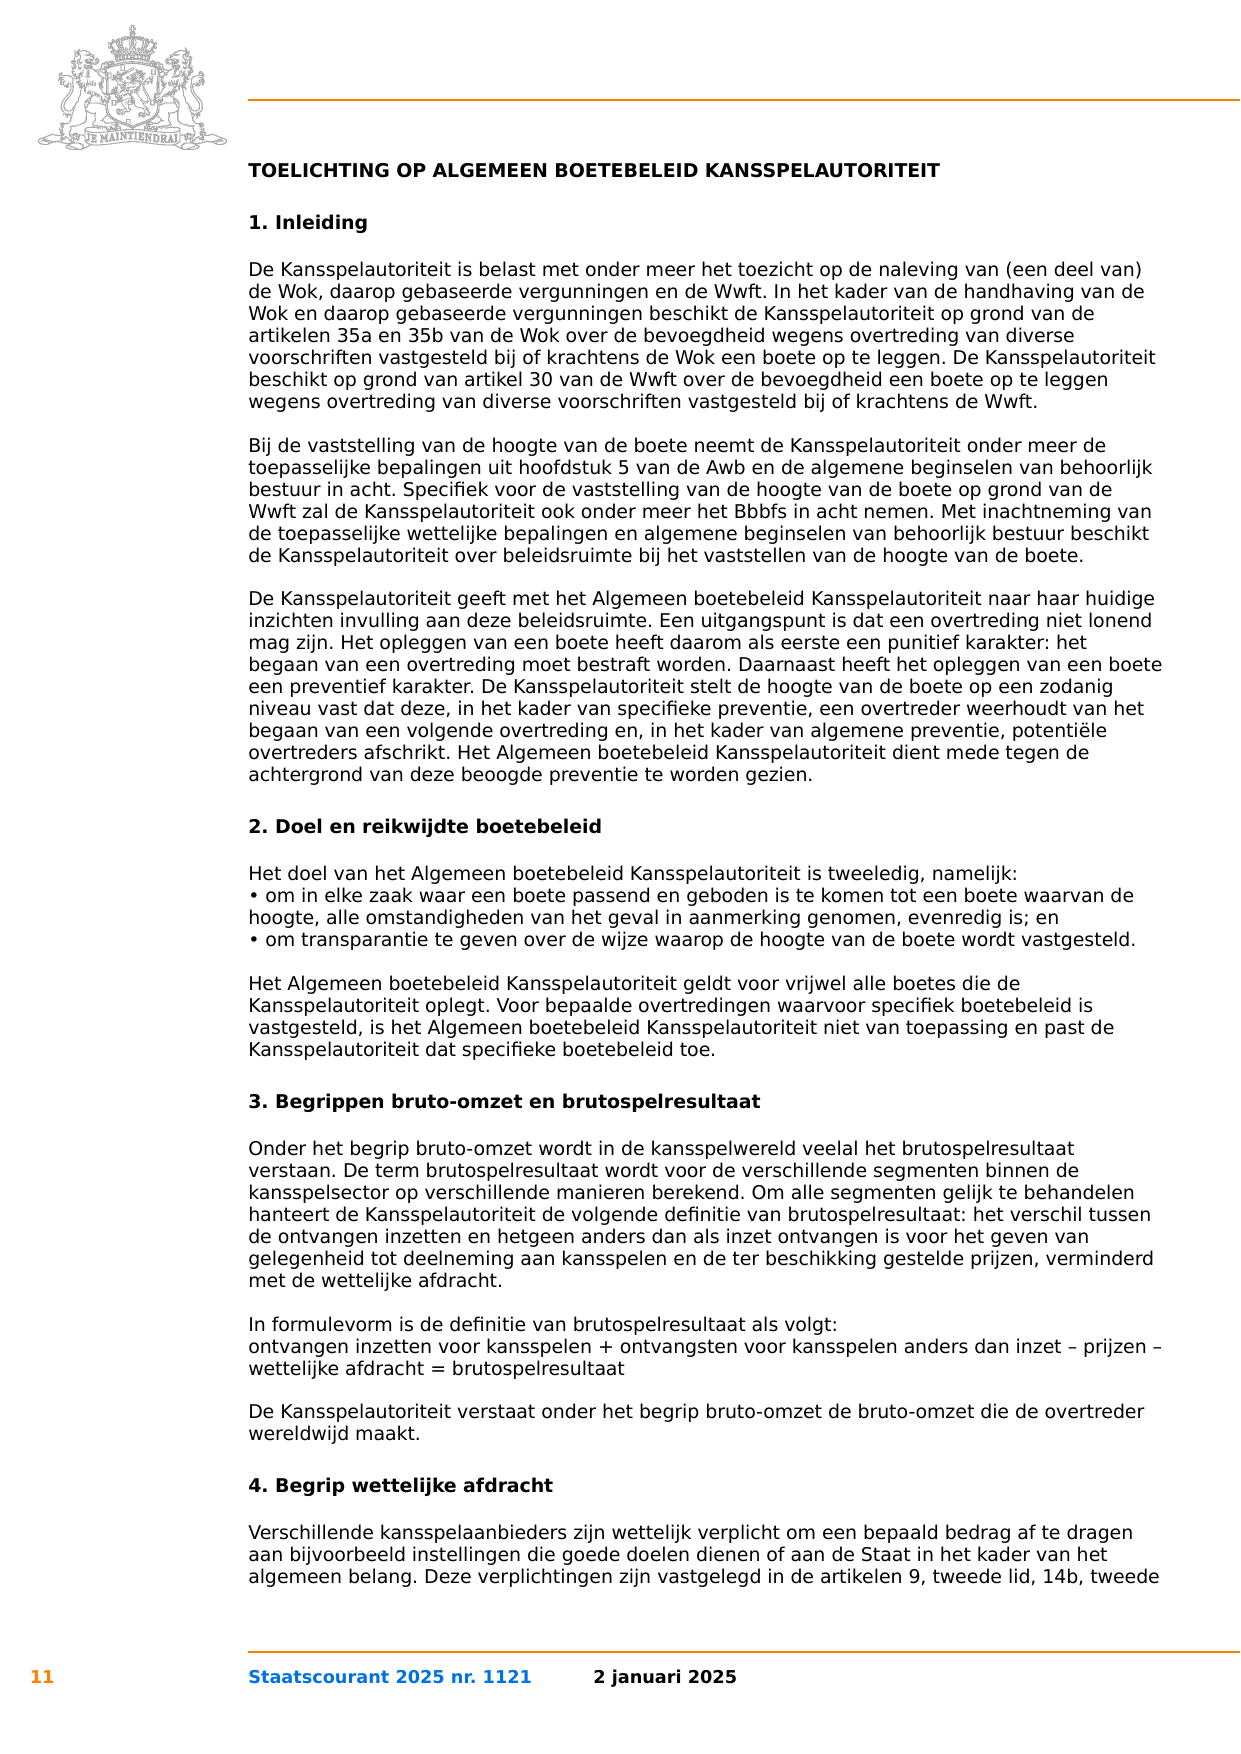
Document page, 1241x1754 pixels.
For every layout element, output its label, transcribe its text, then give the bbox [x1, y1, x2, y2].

text Het doel van het Algemeen boetebeleid Kansspelautoriteit is tweeledig, namelijk: [248, 863, 1163, 885]
text De Kansspelautoriteit geeft met het Algemeen boetebeleid Kansspelautoriteit naar haar huidige inzichten invulling aan deze beleidsruimte. Een uitgangspunt is dat een overtreding niet lonend mag zijn. Het opleggen van een boete heeft daarom als eerste een punitief karakter: het begaan van een overtreding moet bestraft worden. Daarnaast heeft het opleggen van een boete een preventief karakter. De Kansspelautoriteit stelt de hoogte van de boete op een zodanig niveau vast dat deze, in het kader van specifieke preventie, een overtreder weerhoudt van het begaan van een volgende overtreding en, in het kader van algemene preventie, potentiële overtreders afschrikt. Het Algemeen boetebeleid Kansspelautoriteit dient mede tegen de achtergrond van deze beoogde preventie te worden gezien. [248, 588, 1163, 786]
text Verschillende kansspelaanbieders zijn wettelijk verplicht om een bepaald bedrag af te dragen aan bijvoorbeeld instellingen die goede doelen dienen of aan de Staat in het kader van het algemeen belang. Deze verplichtingen zijn vastgelegd in de artikelen 9, tweede lid, 14b, tweede [248, 1522, 1163, 1588]
text • om in elke zaak waar een boete passend en geboden is te komen tot een boete waarvan de hoogte, alle omstandigheden van het geval in aanmerking genomen, evenredig is; en [248, 885, 1163, 929]
text De Kansspelautoriteit is belast met onder meer het toezicht op de naleving van (een deel van) de Wok, daarop gebaseerde vergunningen en de Wwft. In het kader van de handhaving van de Wok en daarop gebaseerde vergunningen beschikt de Kansspelautoriteit op grond van de artikelen 35a en 35b van de Wok over de bevoegdheid wegens overtreding van diverse voorschriften vastgesteld bij of krachtens de Wok een boete op te leggen. De Kansspelautoriteit beschikt op grond van artikel 30 van de Wwft over de bevoegdheid een boete op te leggen wegens overtreding van diverse voorschriften vastgesteld bij of krachtens de Wwft. [248, 259, 1163, 413]
text Bij de vaststelling van de hoogte van de boete neemt de Kansspelautoriteit onder meer de toepasselijke bepalingen uit hoofdstuk 5 van de Awb en de algemene beginselen van behoorlijk bestuur in acht. Specifiek voor de vaststelling van de hoogte van de boete op grond van de Wwft zal de Kansspelautoriteit ook onder meer het Bbbfs in acht nemen. Met inachtneming van de toepasselijke wettelijke bepalingen en algemene beginselen van behoorlijk bestuur beschikt de Kansspelautoriteit over beleidsruimte bij het vaststellen van de hoogte van de boete. [248, 434, 1163, 566]
picture [38, 25, 227, 150]
subtitle 2. Doel en reikwijdte boetebeleid [248, 816, 1163, 838]
subtitle TOELICHTING OP ALGEMEEN BOETEBELEID KANSSPELAUTORITEIT [248, 160, 1163, 182]
text Onder het begrip bruto-omzet wordt in de kansspelwereld veelal het brutospelresultaat verstaan. De term brutospelresultaat wordt voor de verschillende segmenten binnen de kansspelsector op verschillende manieren berekend. Om alle segmenten gelijk te behandelen hanteert de Kansspelautoriteit de volgende definitie van brutospelresultaat: het verschil tussen de ontvangen inzetten en hetgeen anders dan als inzet ontvangen is voor het geven van gelegenheid tot deelneming aan kansspelen en de ter beschikking gestelde prijzen, verminderd met de wettelijke afdracht. [248, 1138, 1163, 1292]
text In formulevorm is de definitie van brutospelresultaat als volgt: [248, 1313, 1163, 1336]
subtitle 1. Inleiding [248, 212, 1163, 234]
text De Kansspelautoriteit verstaat onder het begrip bruto-omzet de bruto-omzet die de overtreder wereldwijd maakt. [248, 1401, 1163, 1445]
text ontvangen inzetten voor kansspelen + ontvangsten voor kansspelen anders dan inzet – prijzen – wettelijke afdracht = brutospelresultaat [248, 1336, 1163, 1379]
subtitle 3. Begrippen bruto-omzet en brutospelresultaat [248, 1091, 1163, 1113]
text • om transparantie te geven over de wijze waarop de hoogte van de boete wordt vastgesteld. [248, 929, 1163, 951]
subtitle 4. Begrip wettelijke afdracht [248, 1475, 1163, 1497]
text Het Algemeen boetebeleid Kansspelautoriteit geldt voor vrijwel alle boetes die de Kansspelautoriteit oplegt. Voor bepaalde overtredingen waarvoor specifiek boetebeleid is vastgesteld, is het Algemeen boetebeleid Kansspelautoriteit niet van toepassing en past de Kansspelautoriteit dat specifieke boetebeleid toe. [248, 973, 1163, 1061]
